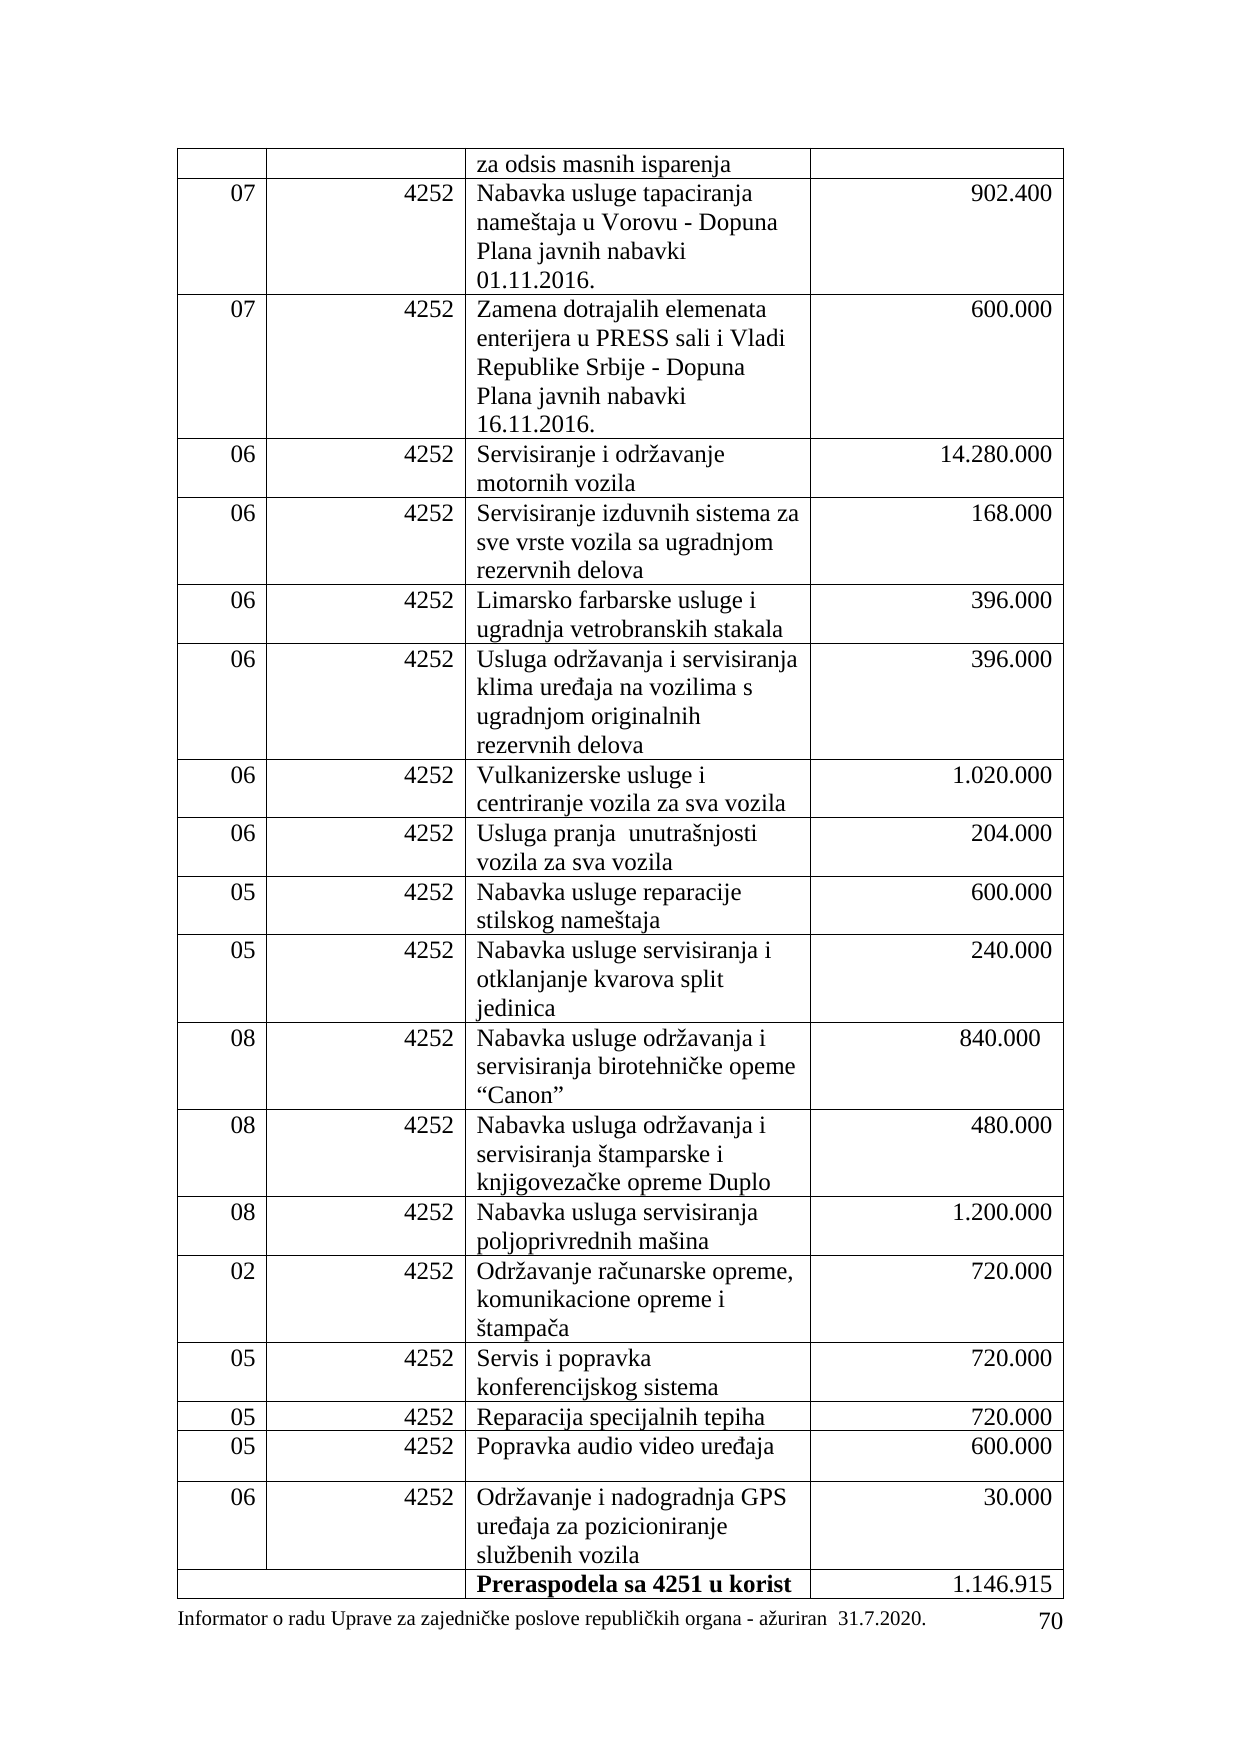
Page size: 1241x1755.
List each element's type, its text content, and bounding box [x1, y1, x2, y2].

table_cell 4252 [267, 179, 465, 293]
table_cell 4252 [267, 1110, 465, 1196]
table_cell [811, 149, 1063, 177]
table_cell [178, 1570, 465, 1598]
table_cell 600.000 [811, 295, 1063, 438]
table_cell 06 [178, 1482, 266, 1568]
table_cell 4252 [267, 295, 465, 438]
table_cell 840.000 [811, 1023, 1063, 1109]
table_cell 4252 [267, 1197, 465, 1255]
table_cell 4252 [267, 1402, 465, 1430]
table_cell Vulkanizerske usluge i centriranje vozila za sva vozila [466, 760, 810, 817]
table_cell Reparacija specijalnih tepiha [466, 1402, 810, 1430]
table_cell Usluga održavanja i servisiranja klima uređaja na vozilima s ugradnjom originalnih rezervnih delova [466, 644, 810, 759]
table_cell 05 [178, 1343, 266, 1401]
table_cell 4252 [267, 1343, 465, 1401]
table_cell 240.000 [811, 935, 1063, 1022]
table_cell [267, 149, 465, 177]
table_cell 480.000 [811, 1110, 1063, 1196]
table_cell za odsis masnih isparenja [466, 149, 810, 177]
table_cell 06 [178, 439, 266, 497]
table_cell 396.000 [811, 585, 1063, 643]
table_cell Održavanje i nadogradnja GPS uređaja za pozicioniranje službenih vozila [466, 1482, 810, 1568]
table_cell 720.000 [811, 1402, 1063, 1430]
table_cell 05 [178, 1402, 266, 1430]
table_cell 1.020.000 [811, 760, 1063, 817]
table_cell Nabavka usluge reparacije stilskog nameštaja [466, 877, 810, 934]
table_cell 08 [178, 1197, 266, 1255]
table_cell 06 [178, 818, 266, 876]
table_cell Nabavka usluge tapaciranja nameštaja u Vorovu - Dopuna Plana javnih nabavki 01.11.2016. [466, 179, 810, 293]
table_cell Nabavka usluge servisiranja i otklanjanje kvarova split jedinica [466, 935, 810, 1022]
table_cell 1.200.000 [811, 1197, 1063, 1255]
table_cell 4252 [267, 935, 465, 1022]
table_cell 4252 [267, 644, 465, 759]
table_cell Preraspodela sa 4251 u korist [466, 1570, 810, 1598]
table_cell 06 [178, 644, 266, 759]
table_cell 4252 [267, 818, 465, 876]
table_cell 06 [178, 585, 266, 643]
table_cell 07 [178, 295, 266, 438]
table_cell Popravka audio video uređaja [466, 1431, 810, 1481]
table_cell 4252 [267, 877, 465, 934]
table_cell 4252 [267, 1023, 465, 1109]
table_cell 06 [178, 760, 266, 817]
table_cell Nabavka usluga servisiranja polјoprivrednih mašina [466, 1197, 810, 1255]
table_cell 204.000 [811, 818, 1063, 876]
table_cell 4252 [267, 1256, 465, 1342]
table_cell 4252 [267, 585, 465, 643]
table_cell 600.000 [811, 877, 1063, 934]
table_cell 06 [178, 498, 266, 584]
table_cell 02 [178, 1256, 266, 1342]
table_cell 4252 [267, 1482, 465, 1568]
table_cell 05 [178, 935, 266, 1022]
table_cell [178, 149, 266, 177]
table_cell 4252 [267, 1431, 465, 1481]
table_cell 720.000 [811, 1343, 1063, 1401]
table_cell 4252 [267, 498, 465, 584]
table_cell 4252 [267, 760, 465, 817]
table_cell 08 [178, 1110, 266, 1196]
table_cell 4252 [267, 439, 465, 497]
table_cell Limarsko farbarske usluge i ugradnja vetrobranskih stakala [466, 585, 810, 643]
table_cell Servisiranje i održavanje motornih vozila [466, 439, 810, 497]
table_cell Usluga pranja unutrašnjosti vozila za sva vozila [466, 818, 810, 876]
table_cell 396.000 [811, 644, 1063, 759]
table_cell 05 [178, 1431, 266, 1481]
table_cell Održavanje računarske opreme, komunikacione opreme i štampača [466, 1256, 810, 1342]
table_cell 168.000 [811, 498, 1063, 584]
table_cell Servis i popravka konferencijskog sistema [466, 1343, 810, 1401]
table_cell Zamena dotrajalih elemenata enterijera u PRESS sali i Vladi Republike Srbije - Dopuna Plana javnih nabavki 16.11.2016. [466, 295, 810, 438]
table_cell Nabavka usluga održavanja i servisiranja štamparske i knjigovezačke opreme Duplo [466, 1110, 810, 1196]
table_cell 05 [178, 877, 266, 934]
table_cell 08 [178, 1023, 266, 1109]
table_cell 902.400 [811, 179, 1063, 293]
table_cell 720.000 [811, 1256, 1063, 1342]
table_cell 1.146.915 [811, 1570, 1063, 1598]
table_cell 600.000 [811, 1431, 1063, 1481]
table_cell 30.000 [811, 1482, 1063, 1568]
table_cell Nabavka usluge održavanja i servisiranja birotehničke opeme “Canon” [466, 1023, 810, 1109]
table_cell 07 [178, 179, 266, 293]
table_cell Servisiranje izduvnih sistema za sve vrste vozila sa ugradnjom rezervnih delova [466, 498, 810, 584]
table_cell 14.280.000 [811, 439, 1063, 497]
